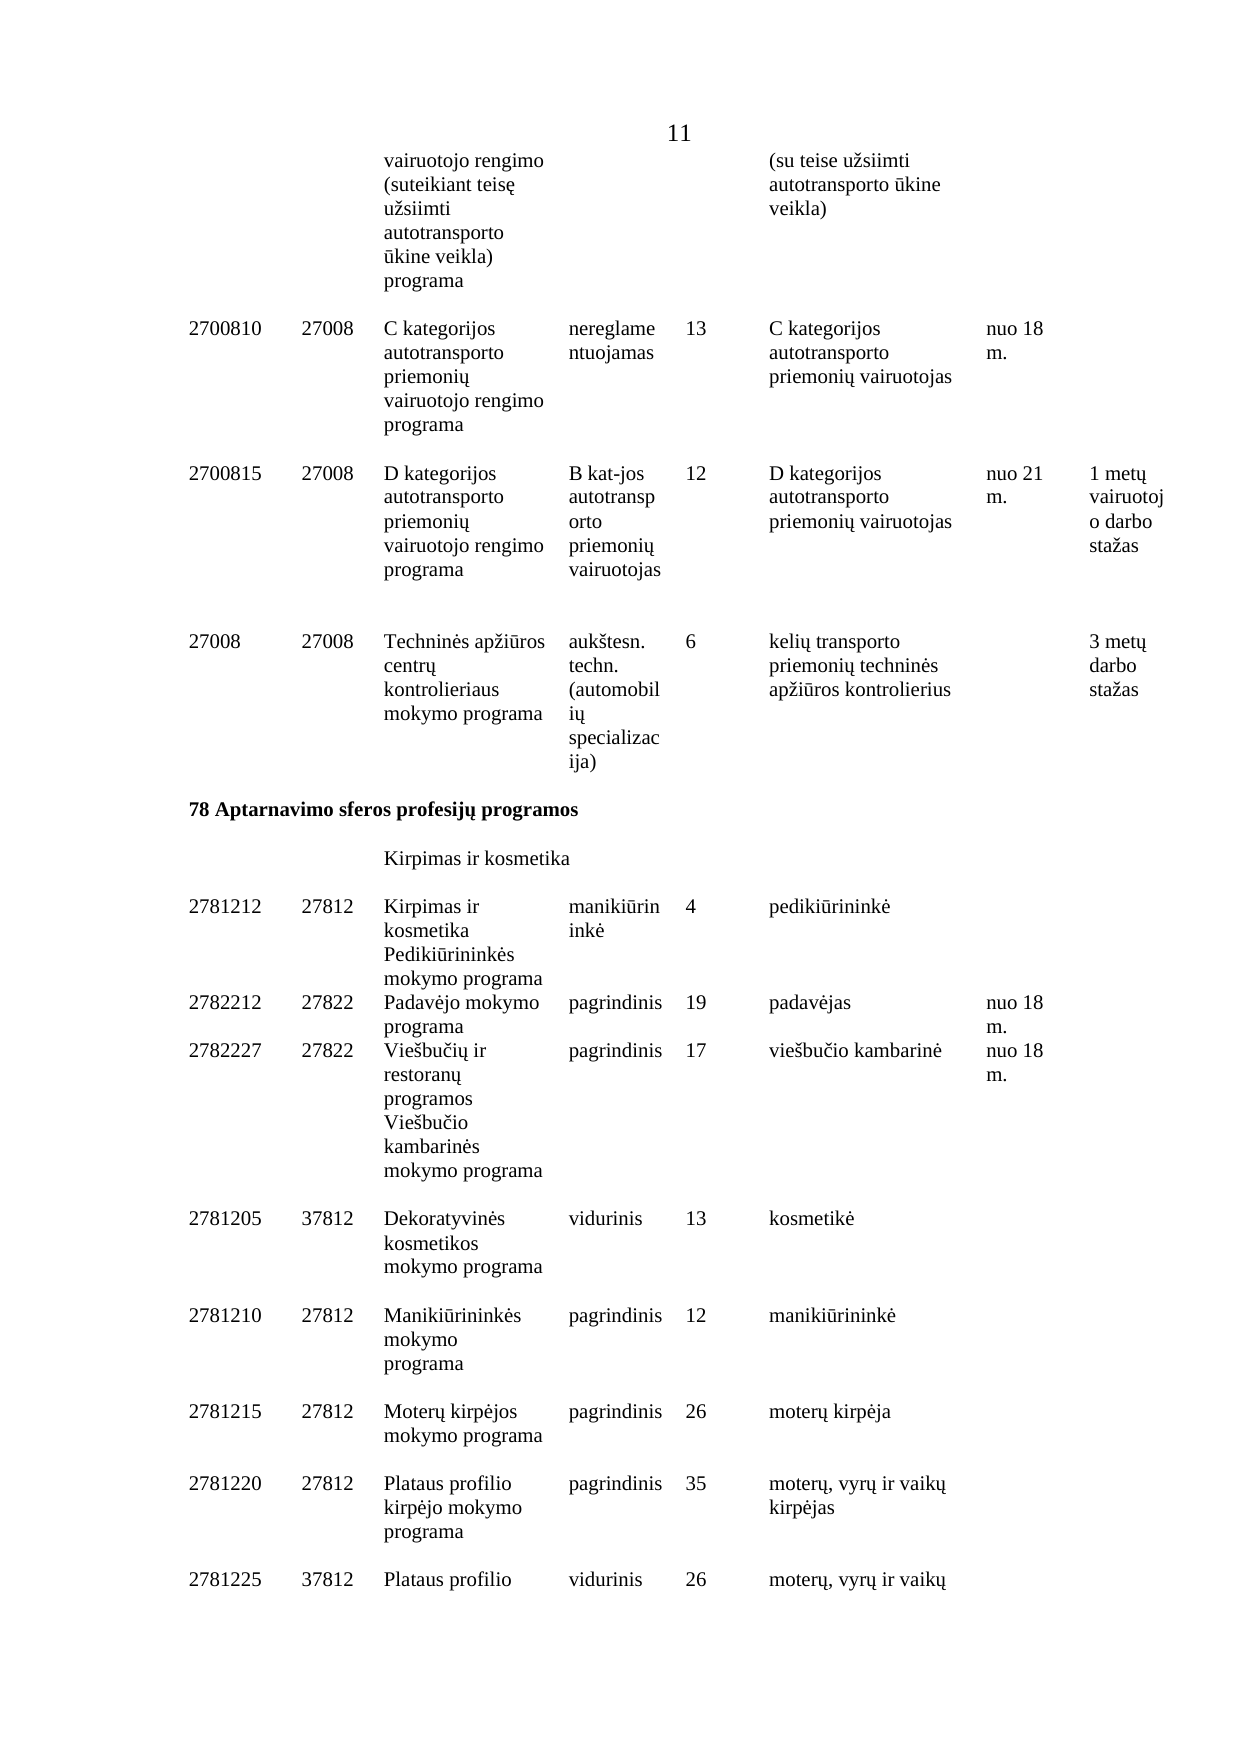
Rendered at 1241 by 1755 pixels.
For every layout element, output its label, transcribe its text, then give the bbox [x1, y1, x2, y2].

table_cell [177, 1279, 290, 1303]
table_cell [1078, 1447, 1181, 1471]
table_cell [290, 1182, 372, 1206]
table_cell [1078, 1351, 1181, 1375]
table_cell [1078, 1182, 1181, 1206]
table_cell [1078, 894, 1181, 990]
table_cell 26 [674, 1399, 758, 1423]
table_cell 78 Aptarnavimo sferos profesijų programos [177, 797, 975, 821]
table_cell manikiūrininkė [758, 1303, 975, 1351]
table_cell [1078, 1567, 1181, 1591]
table_cell [758, 773, 975, 797]
table_cell [1078, 1375, 1181, 1399]
table_cell [1078, 821, 1181, 845]
table_cell Plataus profilio [373, 1567, 557, 1591]
table_cell [177, 533, 290, 581]
table_cell nereglamentuojamas [557, 316, 674, 412]
table_cell vidurinis [557, 1567, 674, 1591]
table_cell [758, 870, 975, 893]
table_cell 2781220 [177, 1471, 290, 1519]
table_cell 17 [674, 1038, 758, 1182]
table_cell vairuotojo rengimo (suteikiant teisę užsiimti autotransporto ūkine veikla) programa [373, 148, 557, 292]
table_cell nuo 18 m. [975, 316, 1078, 364]
table_cell 12 [674, 460, 758, 508]
table_cell 2782212 [177, 990, 290, 1038]
table_cell [758, 1423, 975, 1447]
table_cell [758, 749, 975, 773]
table_cell [1078, 605, 1181, 629]
table_cell [290, 749, 372, 773]
table_cell Dekoratyvinės kosmetikos mokymo programa [373, 1206, 557, 1278]
table_cell [290, 1423, 372, 1447]
table_cell pagrindinis [557, 990, 674, 1038]
table_cell [177, 725, 290, 749]
table_cell [674, 605, 758, 629]
table_cell [177, 1230, 290, 1278]
table_cell padavėjas [758, 990, 975, 1038]
table_cell [975, 436, 1078, 460]
table_cell [1078, 870, 1181, 893]
table_cell [1078, 1399, 1181, 1423]
table_cell 2781215 [177, 1399, 290, 1423]
table_cell [758, 533, 975, 581]
table_cell C kategorijos autotransporto priemonių vairuotojas [758, 316, 975, 412]
table_cell [975, 1230, 1078, 1278]
table_cell [1078, 1471, 1181, 1519]
table_cell [1078, 1038, 1181, 1182]
table_cell [674, 364, 758, 412]
table_cell [557, 220, 674, 292]
table_cell [177, 845, 290, 869]
table_cell [177, 1351, 290, 1375]
table_cell [975, 1279, 1078, 1303]
table_cell D kategorijos autotransporto priemonių vairuotojas [758, 460, 975, 533]
table_cell [557, 1351, 674, 1375]
table_cell [373, 581, 557, 605]
table_cell [290, 1375, 372, 1399]
table_cell [674, 701, 758, 725]
table_cell C kategorijos autotransporto [373, 316, 557, 364]
table_cell [290, 1230, 372, 1278]
table_cell [975, 533, 1078, 581]
table_cell [373, 821, 557, 845]
table_cell [290, 725, 372, 749]
table_cell [975, 1447, 1078, 1471]
table_cell [975, 1567, 1078, 1591]
table_cell [177, 1519, 290, 1543]
table_cell Padavėjo mokymo programa [373, 990, 557, 1038]
table_cell [1078, 220, 1181, 292]
table_cell [290, 870, 372, 893]
table_cell [1078, 990, 1181, 1038]
table_cell 27008 [290, 629, 372, 701]
table_cell [975, 749, 1078, 773]
table_cell [674, 1423, 758, 1447]
table_cell [177, 1182, 290, 1206]
table_cell [557, 1375, 674, 1399]
table_cell [290, 172, 372, 220]
table_cell [1078, 172, 1181, 220]
table_cell [975, 797, 1078, 821]
table_cell [674, 172, 758, 220]
table_cell [674, 1519, 758, 1543]
table_cell [177, 605, 290, 629]
table_cell [290, 148, 372, 172]
table_cell [758, 1519, 975, 1543]
table_cell [557, 172, 674, 220]
table_cell [758, 1279, 975, 1303]
table_cell [557, 1423, 674, 1447]
table_cell [975, 1206, 1078, 1230]
table_cell [290, 821, 372, 845]
table_cell [674, 821, 758, 845]
table_cell [674, 533, 758, 581]
table_cell [290, 1351, 372, 1375]
table_cell aukštesn. techn. (automobilių specializacija) [557, 629, 674, 773]
table_cell [674, 870, 758, 893]
table_cell [975, 725, 1078, 749]
table_cell 37812 [290, 1567, 372, 1591]
table_cell 26 [674, 1567, 758, 1591]
table_cell programa [373, 1351, 557, 1375]
table_cell vidurinis [557, 1206, 674, 1230]
table_cell [758, 436, 975, 460]
table_cell [177, 1447, 290, 1471]
table_cell [674, 412, 758, 436]
table_cell 27008 [290, 460, 372, 508]
table_cell 37812 [290, 1206, 372, 1230]
table_cell [975, 1423, 1078, 1447]
table_cell [758, 605, 975, 629]
table_cell [975, 1543, 1078, 1567]
table_cell [758, 725, 975, 749]
table_cell [674, 1182, 758, 1206]
table_cell [758, 1543, 975, 1567]
table_cell [674, 773, 758, 797]
table_cell 2781225 [177, 1567, 290, 1591]
table_cell [975, 412, 1078, 436]
table_cell [1078, 1206, 1181, 1230]
table_cell pedikiūrininkė [758, 894, 975, 990]
table_cell [975, 1471, 1078, 1519]
table_cell [1078, 436, 1181, 460]
table_cell [674, 725, 758, 749]
table_cell [373, 292, 557, 316]
table_cell [674, 292, 758, 316]
table_cell [177, 412, 290, 436]
table_cell 2781205 [177, 1206, 290, 1230]
table_cell [1078, 773, 1181, 797]
table_cell 27812 [290, 1303, 372, 1351]
table_cell 2700810 [177, 316, 290, 364]
table_cell [674, 581, 758, 605]
table_cell [290, 701, 372, 725]
table_cell [975, 292, 1078, 316]
table_cell [1078, 1303, 1181, 1351]
table_cell [177, 1543, 290, 1567]
table_cell Manikiūrininkės mokymo [373, 1303, 557, 1351]
table_cell [758, 1182, 975, 1206]
table_cell [758, 292, 975, 316]
table_cell [373, 1182, 557, 1206]
table_cell moterų, vyrų ir vaikų [758, 1567, 975, 1591]
table_cell kelių transporto priemonių techninės apžiūros kontrolierius [758, 629, 975, 725]
table_cell nuo 18 m. [975, 1038, 1078, 1182]
table_cell 19 [674, 990, 758, 1038]
table_cell [674, 436, 758, 460]
table_cell pagrindinis [557, 1471, 674, 1519]
table_cell 27812 [290, 894, 372, 990]
table_cell [1078, 1423, 1181, 1447]
table_cell [758, 220, 975, 292]
table_cell [177, 749, 290, 773]
table_cell 13 [674, 1206, 758, 1230]
table_cell [290, 581, 372, 605]
table_cell [373, 436, 557, 460]
table_cell [674, 1351, 758, 1375]
table_cell [557, 148, 674, 172]
table_cell 2700815 [177, 460, 290, 508]
table_cell [758, 1375, 975, 1399]
table_cell [975, 845, 1078, 869]
table_cell [1078, 701, 1181, 725]
table_cell nuo 18 m. [975, 990, 1078, 1038]
table_cell [557, 1182, 674, 1206]
table_cell [290, 436, 372, 460]
table_cell [975, 220, 1078, 292]
table_cell [290, 1519, 372, 1543]
table_cell 1 metų vairuotojo darbo stažas [1078, 460, 1181, 605]
table_cell 35 [674, 1471, 758, 1519]
table_cell [290, 533, 372, 581]
table_cell [1078, 148, 1181, 172]
table_cell [373, 605, 557, 629]
table_cell Moterų kirpėjos mokymo programa [373, 1399, 557, 1447]
table_cell Plataus profilio kirpėjo mokymo programa [373, 1471, 557, 1543]
table_cell [290, 1279, 372, 1303]
table_cell Techninės apžiūros centrų kontrolieriaus mokymo programa [373, 629, 557, 749]
table_cell [557, 436, 674, 460]
table_cell Kirpimas ir kosmetika Pedikiūrininkės mokymo programa [373, 894, 557, 990]
table_cell [177, 364, 290, 412]
table_cell [290, 1447, 372, 1471]
table_cell [975, 870, 1078, 893]
table_cell [290, 773, 372, 797]
table_cell pagrindinis [557, 1038, 674, 1182]
table_cell [373, 749, 557, 773]
table_cell [975, 773, 1078, 797]
table_cell [557, 773, 674, 797]
table_cell [177, 436, 290, 460]
table_cell priemonių vairuotojo rengimo [373, 364, 557, 412]
table_cell 27822 [290, 990, 372, 1038]
table_cell [177, 148, 290, 172]
table_cell [975, 629, 1078, 701]
table_cell [177, 701, 290, 725]
table_cell [1078, 1230, 1181, 1278]
table_cell [1078, 1279, 1181, 1303]
table_cell [177, 1375, 290, 1399]
table_cell [373, 1447, 557, 1471]
table_cell [290, 845, 372, 869]
table_cell [177, 821, 290, 845]
table_cell [975, 172, 1078, 220]
table_cell 27812 [290, 1471, 372, 1519]
table_cell [1078, 845, 1181, 869]
table_cell [1078, 364, 1181, 412]
table_cell [373, 1279, 557, 1303]
table_cell [1078, 1543, 1181, 1567]
table_cell [758, 581, 975, 605]
table_cell kosmetikė [758, 1206, 975, 1230]
table_cell [290, 220, 372, 292]
table_cell [177, 292, 290, 316]
table_cell 27822 [290, 1038, 372, 1182]
table_cell [557, 412, 674, 436]
table_cell moterų, vyrų ir vaikų kirpėjas [758, 1471, 975, 1519]
table_cell [1078, 412, 1181, 436]
table_cell Viešbučių ir restoranų programos Viešbučio kambarinės mokymo programa [373, 1038, 557, 1182]
table_cell [373, 870, 557, 893]
table_cell [557, 1230, 674, 1278]
table_cell 13 [674, 316, 758, 364]
table_cell [373, 1543, 557, 1567]
table_cell D kategorijos autotransporto priemonių vairuotojo rengimo programa [373, 460, 557, 581]
table_cell [975, 821, 1078, 845]
table_cell nuo 21 m. [975, 460, 1078, 508]
table_cell Kirpimas ir kosmetika [373, 845, 975, 869]
table_cell [290, 509, 372, 533]
table_cell [975, 581, 1078, 605]
table_cell moterų kirpėja [758, 1399, 975, 1423]
table_cell 27812 [290, 1399, 372, 1423]
table_cell [975, 894, 1078, 990]
table_cell [557, 1543, 674, 1567]
table_cell 27008 [290, 316, 372, 364]
table_cell [674, 509, 758, 533]
table_cell 6 [674, 629, 758, 701]
table_cell [557, 1279, 674, 1303]
table_cell 12 [674, 1303, 758, 1351]
table_cell [177, 870, 290, 893]
table_cell [975, 148, 1078, 172]
table_cell [177, 220, 290, 292]
table_cell [975, 605, 1078, 629]
table_cell [177, 509, 290, 533]
table_cell pagrindinis [557, 1399, 674, 1423]
table_cell manikiūrininkė [557, 894, 674, 990]
table_cell [557, 821, 674, 845]
table_cell [758, 821, 975, 845]
table_cell [975, 701, 1078, 725]
table_cell [975, 1303, 1078, 1351]
table_cell 2781210 [177, 1303, 290, 1351]
table_cell [1078, 1519, 1181, 1543]
table_cell [557, 1519, 674, 1543]
table_cell [290, 292, 372, 316]
table_cell [1078, 725, 1181, 749]
table_cell pagrindinis [557, 1303, 674, 1351]
table_cell (su teise užsiimti autotransporto ūkine veikla) [758, 148, 975, 220]
table_cell [557, 292, 674, 316]
table_cell [373, 773, 557, 797]
table_cell [975, 1399, 1078, 1423]
table_cell 3 metų darbo stažas [1078, 629, 1181, 701]
table_cell [975, 1182, 1078, 1206]
table_cell viešbučio kambarinė [758, 1038, 975, 1182]
table_cell [674, 220, 758, 292]
table_cell [975, 1375, 1078, 1399]
table_cell [1078, 797, 1181, 821]
table_cell [758, 412, 975, 436]
table_cell 4 [674, 894, 758, 990]
table_cell [177, 1423, 290, 1447]
table_cell 2781212 [177, 894, 290, 990]
table_cell [758, 1447, 975, 1471]
table_cell [674, 1230, 758, 1278]
table_cell [373, 1375, 557, 1399]
table_cell [674, 1375, 758, 1399]
table_cell [975, 1519, 1078, 1543]
table_cell [290, 364, 372, 412]
table_cell [557, 870, 674, 893]
table_cell [177, 172, 290, 220]
table_cell [674, 1447, 758, 1471]
table_cell [674, 1279, 758, 1303]
table_cell [975, 1351, 1078, 1375]
table_cell [975, 509, 1078, 533]
table_cell [290, 605, 372, 629]
table_cell [177, 773, 290, 797]
table_cell [1078, 749, 1181, 773]
table_cell [674, 148, 758, 172]
table_cell [674, 1543, 758, 1567]
table_cell 2782227 [177, 1038, 290, 1182]
table_cell [758, 1351, 975, 1375]
table_cell B kat-jos autotransporto priemonių vairuotojas [557, 460, 674, 629]
table_cell programa [373, 412, 557, 436]
table_cell 27008 [177, 629, 290, 701]
table_cell [674, 749, 758, 773]
table_cell [975, 364, 1078, 412]
table_cell [177, 581, 290, 605]
table_cell [290, 412, 372, 436]
table_cell [557, 1447, 674, 1471]
table_cell [1078, 316, 1181, 364]
table_cell [1078, 292, 1181, 316]
table_cell [758, 1230, 975, 1278]
table_cell [290, 1543, 372, 1567]
